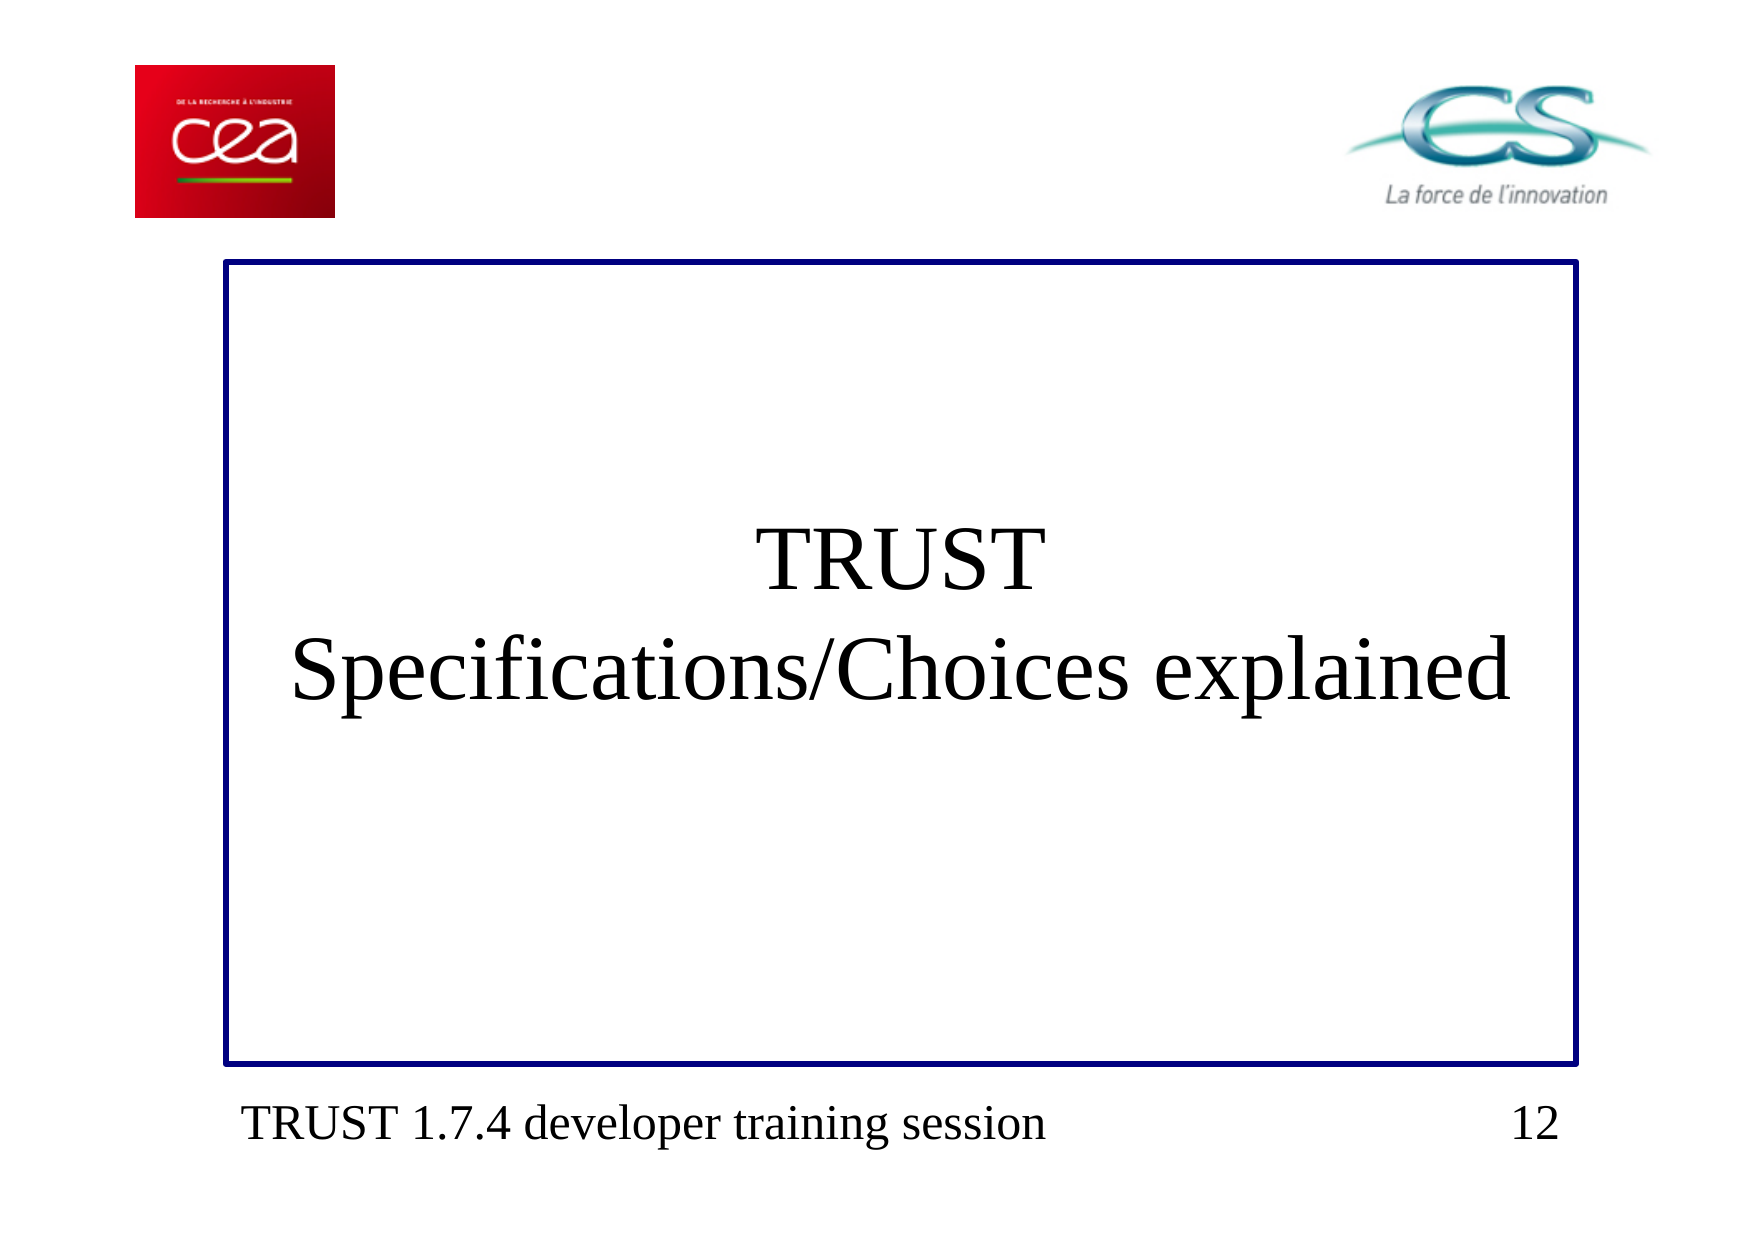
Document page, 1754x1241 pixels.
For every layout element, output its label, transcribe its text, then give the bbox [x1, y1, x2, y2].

picture [135, 65, 335, 218]
title TRUST Specifications/Choices explained [225, 261, 1577, 1064]
picture [1340, 73, 1662, 218]
